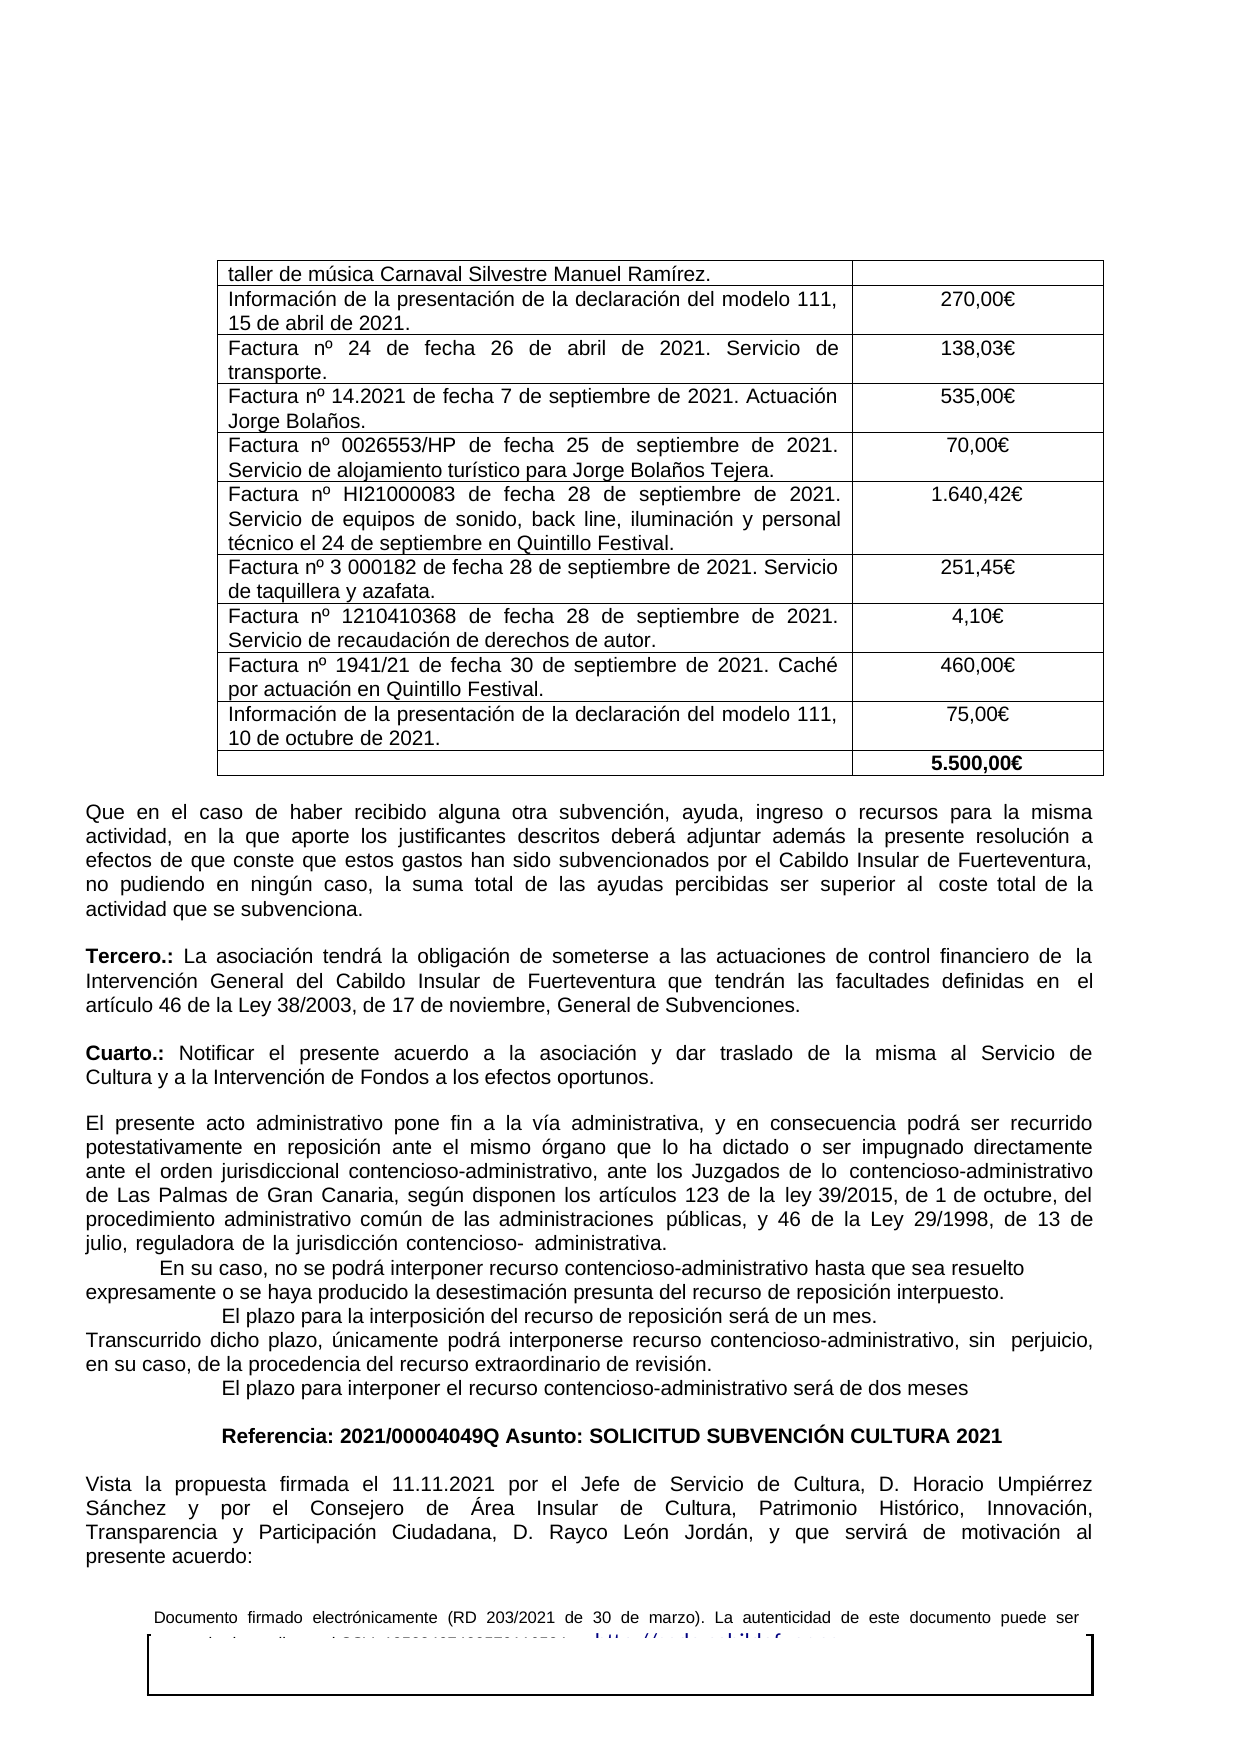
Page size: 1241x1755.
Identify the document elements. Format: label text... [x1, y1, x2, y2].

table_cell 4,10€ [853, 604, 1103, 652]
table_header [853, 261, 1103, 285]
table_cell [218, 751, 852, 775]
table_cell 1.640,42€ [853, 482, 1103, 554]
table_cell Factura nº 24 de fecha 26 de abril de 2021. Servicio de transporte. [218, 335, 852, 383]
table_cell Información de la presentación de la declaración del modelo 111, 10 de octubre de 2021. [218, 702, 852, 750]
table_cell 535,00€ [853, 384, 1103, 432]
text El plazo para interponer el recurso contencioso-administrativo será de dos meses [221, 1376, 1116, 1399]
table_cell Información de la presentación de la declaración del modelo 111, 15 de abril de 2021. [218, 286, 852, 334]
table_header taller de música Carnaval Silvestre Manuel Ramírez. [218, 261, 852, 285]
table_cell Factura nº 3 000182 de fecha 28 de septiembre de 2021. Servicio de taquillera y azafata. [218, 555, 852, 603]
table_cell 251,45€ [853, 555, 1103, 603]
table_cell 5.500,00€ [853, 751, 1103, 775]
table_cell 270,00€ [853, 286, 1103, 334]
text Transcurrido dicho plazo, únicamente podrá interponerse recurso contencioso-administrativo, sin perjuicio, en su caso, de la procedencia del recurso extraordinario de revisión. [85, 1327, 1093, 1376]
text Cuarto.: Notificar el presente acuerdo a la asociación y dar traslado de la misma al Servicio de Cultura y a la Intervención de Fondos a los efectos oportunos. [85, 1041, 1093, 1089]
table_cell Factura nº 14.2021 de fecha 7 de septiembre de 2021. Actuación Jorge Bolaños. [218, 384, 852, 432]
text En su caso, no se podrá interponer recurso contencioso-administrativo hasta que sea resuelto expresamente o se haya producido la desestimación presunta del recurso de reposición interpuesto. [85, 1255, 1093, 1303]
table_cell Factura nº 1941/21 de fecha 30 de septiembre de 2021. Caché por actuación en Quintillo Festival. [218, 653, 852, 701]
table_cell 460,00€ [853, 653, 1103, 701]
table_cell 138,03€ [853, 335, 1103, 383]
text Tercero.: La asociación tendrá la obligación de someterse a las actuaciones de control financiero de la Intervención General del Cabildo Insular de Fuerteventura que tendrán las facultades definidas en el artículo 46 de la Ley 38/2003, de 17 de noviembre, General de Subvenciones. [85, 944, 1093, 1017]
table_cell Factura nº HI21000083 de fecha 28 de septiembre de 2021. Servicio de equipos de sonido, back line, iluminación y personal técnico el 24 de septiembre en Quintillo Festival. [218, 482, 852, 554]
table_cell 75,00€ [853, 702, 1103, 750]
table_cell Factura nº 1210410368 de fecha 28 de septiembre de 2021. Servicio de recaudación de derechos de autor. [218, 604, 852, 652]
text Vista la propuesta firmada el 11.11.2021 por el Jefe de Servicio de Cultura, D. Horacio Umpiérrez Sánchez y por el Consejero de Área Insular de Cultura, Patrimonio Histórico, Innovación, Transparencia y Participación Ciudadana, D. Rayco León Jordán, y que servirá de motivación al presente acuerdo: [85, 1471, 1093, 1568]
table_cell 70,00€ [853, 433, 1103, 481]
text El plazo para la interposición del recurso de reposición será de un mes. [221, 1303, 1116, 1327]
text El presente acto administrativo pone fin a la vía administrativa, y en consecuencia podrá ser recurrido potestativamente en reposición ante el mismo órgano que lo ha dictado o ser impugnado directamente ante el orden jurisdiccional contencioso-administrativo, ante los Juzgados de lo contencioso-administrativo de Las Palmas de Gran Canaria, según disponen los artículos 123 de la ley 39/2015, de 1 de octubre, del procedimiento administrativo común de las administraciones públicas, y 46 de la Ley 29/1998, de 13 de julio, reguladora de la jurisdicción contencioso- administrativa. [85, 1110, 1093, 1255]
table_cell Factura nº 0026553/HP de fecha 25 de septiembre de 2021. Servicio de alojamiento turístico para Jorge Bolaños Tejera. [218, 433, 852, 481]
subtitle Referencia: 2021/00004049Q Asunto: SOLICITUD SUBVENCIÓN CULTURA 2021 [221, 1423, 1116, 1447]
text Que en el caso de haber recibido alguna otra subvención, ayuda, ingreso o recursos para la misma actividad, en la que aporte los justificantes descritos deberá adjuntar además la presente resolución a efectos de que conste que estos gastos han sido subvencionados por el Cabildo Insular de Fuerteventura, no pudiendo en ningún caso, la suma total de las ayudas percibidas ser superior al coste total de la actividad que se subvenciona. [85, 800, 1093, 920]
